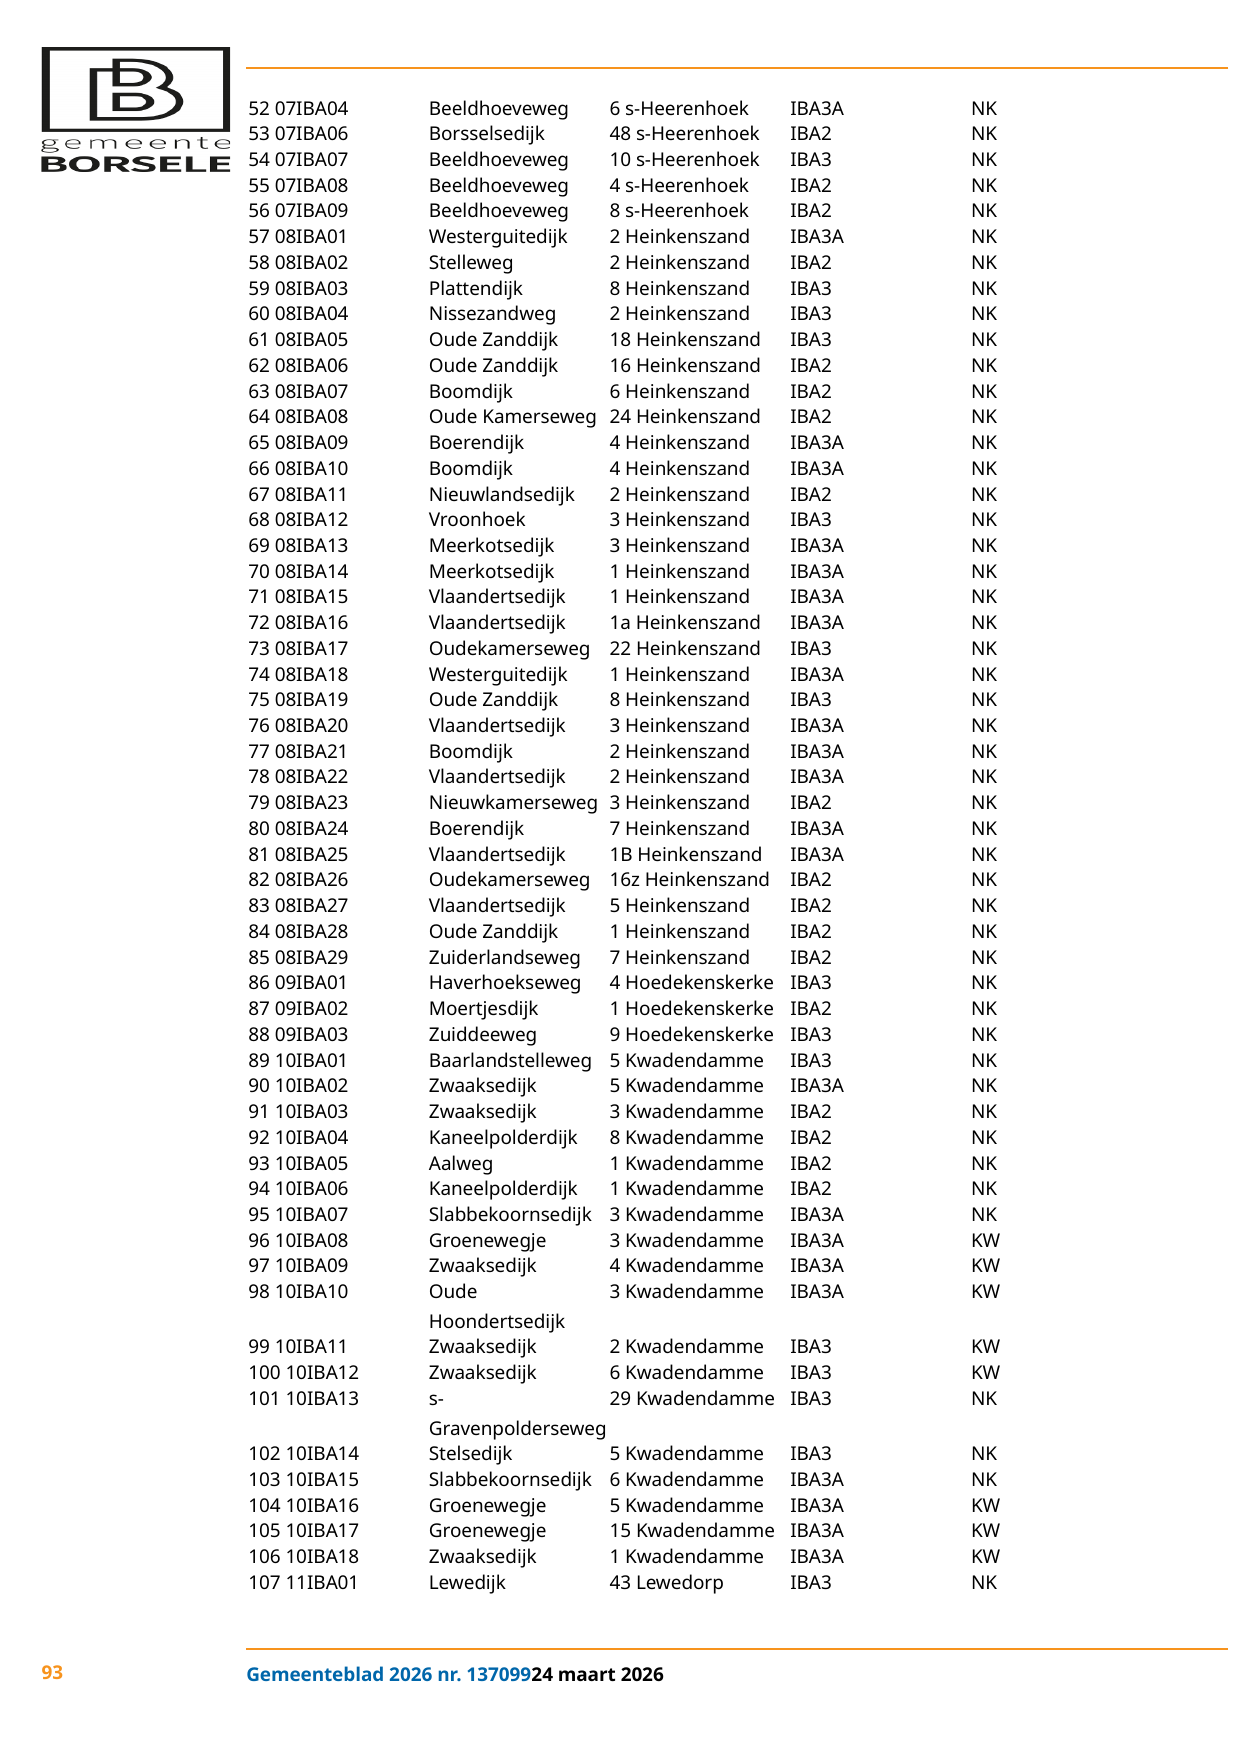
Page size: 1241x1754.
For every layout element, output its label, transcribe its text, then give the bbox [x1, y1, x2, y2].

table_cell 107 11IBA01 [248, 1569, 429, 1595]
table_cell 1 Heinkenszand [609, 584, 790, 609]
table_cell 22 Heinkenszand [609, 635, 790, 661]
table_cell NK [971, 790, 1152, 815]
table_cell 68 08IBA12 [248, 506, 429, 532]
table_cell 60 08IBA04 [248, 301, 429, 326]
table_cell 5 Kwadendamme [609, 1492, 790, 1518]
table_cell NK [971, 995, 1152, 1021]
table_cell 3 Heinkenszand [609, 532, 790, 558]
table_cell 6 Heinkenszand [609, 378, 790, 403]
table_cell Haverhoekseweg [429, 970, 609, 995]
table_cell IBA3 [790, 1440, 971, 1466]
table_cell Boerendijk [429, 815, 609, 841]
table_cell KW [971, 1492, 1152, 1518]
table_cell NK [971, 275, 1152, 301]
table_cell NK [971, 532, 1152, 558]
table_cell IBA3 [790, 1047, 971, 1072]
table_cell Westerguitedijk [429, 224, 609, 249]
table_cell Oude Zanddijk [429, 918, 609, 944]
table_cell Oude Hoondertsedijk [429, 1278, 609, 1334]
table_cell IBA3A [790, 429, 971, 455]
table_cell 7 Heinkenszand [609, 815, 790, 841]
table_cell Oudekamerseweg [429, 867, 609, 892]
table_cell 53 07IBA06 [248, 121, 429, 146]
table_cell Boomdijk [429, 378, 609, 403]
table_cell 77 08IBA21 [248, 738, 429, 764]
table_cell 80 08IBA24 [248, 815, 429, 841]
table_cell Boomdijk [429, 738, 609, 764]
table_cell NK [971, 95, 1152, 121]
table_cell 7 Heinkenszand [609, 944, 790, 969]
table_cell NK [971, 815, 1152, 841]
table_cell IBA2 [790, 1150, 971, 1175]
table_cell 106 10IBA18 [248, 1543, 429, 1569]
table_cell NK [971, 661, 1152, 687]
table_cell Zwaaksedijk [429, 1334, 609, 1359]
table_cell 74 08IBA18 [248, 661, 429, 687]
table_cell IBA2 [790, 1124, 971, 1150]
table_cell IBA2 [790, 918, 971, 944]
table_cell IBA2 [790, 121, 971, 146]
table_cell IBA3A [790, 661, 971, 687]
table_cell NK [971, 378, 1152, 403]
table_cell 58 08IBA02 [248, 249, 429, 275]
table_cell NK [971, 146, 1152, 172]
table_cell 4 s-Heerenhoek [609, 172, 790, 198]
table_cell IBA2 [790, 1175, 971, 1201]
table_cell 73 08IBA17 [248, 635, 429, 661]
table_cell 4 Kwadendamme [609, 1253, 790, 1278]
table_cell Slabbekoornsedijk [429, 1466, 609, 1492]
table_cell 72 08IBA16 [248, 609, 429, 635]
table_cell 4 Hoedekenskerke [609, 970, 790, 995]
table_cell 5 Heinkenszand [609, 893, 790, 918]
table_cell Vlaandertsedijk [429, 841, 609, 867]
table_cell IBA3A [790, 815, 971, 841]
table_cell Vlaandertsedijk [429, 764, 609, 789]
table_cell s-Gravenpolderseweg [429, 1385, 609, 1440]
table_cell 29 Kwadendamme [609, 1385, 790, 1440]
table_cell Oude Kamerseweg [429, 404, 609, 429]
table_cell Beeldhoeveweg [429, 198, 609, 223]
table_cell 56 07IBA09 [248, 198, 429, 223]
table_cell Beeldhoeveweg [429, 146, 609, 172]
table_cell 2 Heinkenszand [609, 301, 790, 326]
table_cell NK [971, 352, 1152, 378]
table_cell NK [971, 1175, 1152, 1201]
table_cell 96 10IBA08 [248, 1227, 429, 1253]
table_cell NK [971, 121, 1152, 146]
table_cell NK [971, 326, 1152, 352]
table_cell 6 s-Heerenhoek [609, 95, 790, 121]
table_cell Oude Zanddijk [429, 352, 609, 378]
table_cell IBA2 [790, 198, 971, 223]
table_cell Oudekamerseweg [429, 635, 609, 661]
table_cell Zuiderlandseweg [429, 944, 609, 969]
table_cell NK [971, 764, 1152, 789]
table_cell Vlaandertsedijk [429, 609, 609, 635]
table_cell Aalweg [429, 1150, 609, 1175]
table_cell NK [971, 970, 1152, 995]
table_cell Groenewegje [429, 1492, 609, 1518]
table_cell IBA2 [790, 481, 971, 506]
table_cell IBA3A [790, 1253, 971, 1278]
table_cell NK [971, 584, 1152, 609]
table_cell IBA3A [790, 1278, 971, 1334]
table_cell NK [971, 841, 1152, 867]
table_cell 65 08IBA09 [248, 429, 429, 455]
table_cell NK [971, 944, 1152, 969]
table_cell 8 Heinkenszand [609, 275, 790, 301]
table_cell 48 s-Heerenhoek [609, 121, 790, 146]
table_cell 1 Heinkenszand [609, 918, 790, 944]
table_cell Slabbekoornsedijk [429, 1201, 609, 1227]
table_cell IBA2 [790, 790, 971, 815]
table_cell IBA3 [790, 275, 971, 301]
table_cell 1 Kwadendamme [609, 1543, 790, 1569]
table_cell NK [971, 172, 1152, 198]
table_cell NK [971, 455, 1152, 481]
table_cell NK [971, 404, 1152, 429]
table_cell IBA2 [790, 944, 971, 969]
table_cell 2 Heinkenszand [609, 764, 790, 789]
table_cell 3 Heinkenszand [609, 790, 790, 815]
table_cell 3 Kwadendamme [609, 1098, 790, 1124]
table_cell 5 Kwadendamme [609, 1047, 790, 1072]
table_cell 95 10IBA07 [248, 1201, 429, 1227]
table_cell 101 10IBA13 [248, 1385, 429, 1440]
table_cell IBA3A [790, 584, 971, 609]
table_cell Zwaaksedijk [429, 1073, 609, 1098]
table_cell IBA2 [790, 995, 971, 1021]
table_cell IBA3A [790, 609, 971, 635]
table_cell 1a Heinkenszand [609, 609, 790, 635]
table_cell 79 08IBA23 [248, 790, 429, 815]
table_cell IBA3 [790, 301, 971, 326]
table_cell 2 Heinkenszand [609, 249, 790, 275]
table_cell 62 08IBA06 [248, 352, 429, 378]
table_cell 10 s-Heerenhoek [609, 146, 790, 172]
table_cell Westerguitedijk [429, 661, 609, 687]
table_cell IBA3 [790, 326, 971, 352]
table_cell NK [971, 1021, 1152, 1047]
table_cell 64 08IBA08 [248, 404, 429, 429]
table_cell NK [971, 481, 1152, 506]
table_cell Baarlandstelleweg [429, 1047, 609, 1072]
table_cell 3 Heinkenszand [609, 712, 790, 738]
table_cell KW [971, 1253, 1152, 1278]
table_cell 2 Heinkenszand [609, 481, 790, 506]
table_cell IBA3 [790, 1021, 971, 1047]
table_cell 1 Hoedekenskerke [609, 995, 790, 1021]
table_cell 103 10IBA15 [248, 1466, 429, 1492]
table_cell 76 08IBA20 [248, 712, 429, 738]
table_cell NK [971, 1569, 1152, 1595]
table_cell IBA3A [790, 455, 971, 481]
table_cell 78 08IBA22 [248, 764, 429, 789]
table_cell KW [971, 1278, 1152, 1334]
table_cell 4 Heinkenszand [609, 455, 790, 481]
table_cell IBA3A [790, 841, 971, 867]
table_cell IBA2 [790, 404, 971, 429]
table_cell IBA3 [790, 1334, 971, 1359]
table_cell Meerkotsedijk [429, 558, 609, 584]
table_cell KW [971, 1543, 1152, 1569]
table_cell 57 08IBA01 [248, 224, 429, 249]
table_cell 5 Kwadendamme [609, 1073, 790, 1098]
table_cell KW [971, 1334, 1152, 1359]
table_cell Nieuwkamerseweg [429, 790, 609, 815]
table_cell Borsselsedijk [429, 121, 609, 146]
table_cell NK [971, 712, 1152, 738]
table_cell Zwaaksedijk [429, 1098, 609, 1124]
table_cell Nieuwlandsedijk [429, 481, 609, 506]
table_cell Moertjesdijk [429, 995, 609, 1021]
table_cell 87 09IBA02 [248, 995, 429, 1021]
table_cell Zwaaksedijk [429, 1359, 609, 1385]
table_cell IBA3A [790, 1201, 971, 1227]
table_cell Boerendijk [429, 429, 609, 455]
table_cell 52 07IBA04 [248, 95, 429, 121]
table_cell IBA3 [790, 1385, 971, 1440]
table_cell 8 Kwadendamme [609, 1124, 790, 1150]
table_cell 5 Kwadendamme [609, 1440, 790, 1466]
table_cell IBA3A [790, 1466, 971, 1492]
table_cell Lewedijk [429, 1569, 609, 1595]
table_cell 16z Heinkenszand [609, 867, 790, 892]
table_cell NK [971, 558, 1152, 584]
table_cell 18 Heinkenszand [609, 326, 790, 352]
table_cell NK [971, 1385, 1152, 1440]
table_cell KW [971, 1227, 1152, 1253]
table_cell IBA2 [790, 172, 971, 198]
table_cell NK [971, 1201, 1152, 1227]
table_cell 6 Kwadendamme [609, 1359, 790, 1385]
table_cell 92 10IBA04 [248, 1124, 429, 1150]
table_cell IBA2 [790, 249, 971, 275]
table_cell IBA3 [790, 687, 971, 712]
table_cell IBA3 [790, 146, 971, 172]
table_cell 88 09IBA03 [248, 1021, 429, 1047]
table_cell IBA3A [790, 224, 971, 249]
table_cell 102 10IBA14 [248, 1440, 429, 1466]
table_cell IBA3A [790, 1492, 971, 1518]
table_cell 1B Heinkenszand [609, 841, 790, 867]
table_cell Kaneelpolderdijk [429, 1124, 609, 1150]
table_cell Vroonhoek [429, 506, 609, 532]
table_cell Beeldhoeveweg [429, 95, 609, 121]
table_cell 1 Kwadendamme [609, 1175, 790, 1201]
table_cell 2 Heinkenszand [609, 224, 790, 249]
table_cell 2 Heinkenszand [609, 738, 790, 764]
table_cell NK [971, 301, 1152, 326]
table_cell 54 07IBA07 [248, 146, 429, 172]
table_cell IBA2 [790, 1098, 971, 1124]
table_cell IBA2 [790, 893, 971, 918]
table_cell IBA3A [790, 1073, 971, 1098]
table_cell Boomdijk [429, 455, 609, 481]
table_cell IBA3A [790, 738, 971, 764]
table_cell NK [971, 224, 1152, 249]
table_cell Vlaandertsedijk [429, 893, 609, 918]
table_cell NK [971, 1124, 1152, 1150]
table_cell IBA2 [790, 867, 971, 892]
table_cell Zuiddeeweg [429, 1021, 609, 1047]
table_cell 104 10IBA16 [248, 1492, 429, 1518]
table_cell 69 08IBA13 [248, 532, 429, 558]
table_cell 99 10IBA11 [248, 1334, 429, 1359]
table_cell Nissezandweg [429, 301, 609, 326]
table_cell NK [971, 738, 1152, 764]
table_cell 15 Kwadendamme [609, 1518, 790, 1543]
table_cell 85 08IBA29 [248, 944, 429, 969]
table_cell IBA3 [790, 1569, 971, 1595]
table_cell IBA3A [790, 764, 971, 789]
table_cell NK [971, 429, 1152, 455]
table_cell Zwaaksedijk [429, 1543, 609, 1569]
table_cell IBA3A [790, 532, 971, 558]
table_cell Meerkotsedijk [429, 532, 609, 558]
table_cell 1 Heinkenszand [609, 661, 790, 687]
table_cell IBA3 [790, 506, 971, 532]
table_cell 84 08IBA28 [248, 918, 429, 944]
table_cell IBA3A [790, 1227, 971, 1253]
table_cell IBA2 [790, 378, 971, 403]
table_cell NK [971, 609, 1152, 635]
table_cell 91 10IBA03 [248, 1098, 429, 1124]
table_cell 93 10IBA05 [248, 1150, 429, 1175]
table_cell Kaneelpolderdijk [429, 1175, 609, 1201]
table_cell KW [971, 1359, 1152, 1385]
picture [41, 47, 231, 172]
table_cell 24 Heinkenszand [609, 404, 790, 429]
table_cell 43 Lewedorp [609, 1569, 790, 1595]
table_cell NK [971, 1047, 1152, 1072]
table_cell IBA3 [790, 1359, 971, 1385]
table_cell Stelleweg [429, 249, 609, 275]
table_cell NK [971, 198, 1152, 223]
table_cell 63 08IBA07 [248, 378, 429, 403]
table_cell Beeldhoeveweg [429, 172, 609, 198]
table_cell 75 08IBA19 [248, 687, 429, 712]
table_cell 82 08IBA26 [248, 867, 429, 892]
table_cell 66 08IBA10 [248, 455, 429, 481]
table_cell 100 10IBA12 [248, 1359, 429, 1385]
table_cell 9 Hoedekenskerke [609, 1021, 790, 1047]
table_cell IBA3A [790, 1518, 971, 1543]
table_cell NK [971, 893, 1152, 918]
table_cell Groenewegje [429, 1518, 609, 1543]
table_cell 1 Kwadendamme [609, 1150, 790, 1175]
table_cell 86 09IBA01 [248, 970, 429, 995]
table_cell 70 08IBA14 [248, 558, 429, 584]
table_cell NK [971, 867, 1152, 892]
table_cell 55 07IBA08 [248, 172, 429, 198]
table_cell NK [971, 1098, 1152, 1124]
table_cell 94 10IBA06 [248, 1175, 429, 1201]
table_cell NK [971, 506, 1152, 532]
table_cell 90 10IBA02 [248, 1073, 429, 1098]
table_cell IBA2 [790, 352, 971, 378]
table_cell NK [971, 918, 1152, 944]
table_cell 3 Heinkenszand [609, 506, 790, 532]
table_cell IBA3A [790, 1543, 971, 1569]
table_cell 83 08IBA27 [248, 893, 429, 918]
table_cell 1 Heinkenszand [609, 558, 790, 584]
table_cell Oude Zanddijk [429, 326, 609, 352]
table_cell 3 Kwadendamme [609, 1227, 790, 1253]
table_cell NK [971, 635, 1152, 661]
table_cell IBA3A [790, 558, 971, 584]
table_cell 3 Kwadendamme [609, 1278, 790, 1334]
table_cell 89 10IBA01 [248, 1047, 429, 1072]
table_cell Stelsedijk [429, 1440, 609, 1466]
table_cell 16 Heinkenszand [609, 352, 790, 378]
table_cell Oude Zanddijk [429, 687, 609, 712]
table_cell 67 08IBA11 [248, 481, 429, 506]
table_cell IBA3A [790, 712, 971, 738]
table_cell 98 10IBA10 [248, 1278, 429, 1334]
table_cell Vlaandertsedijk [429, 712, 609, 738]
table_cell IBA3 [790, 635, 971, 661]
table_cell 6 Kwadendamme [609, 1466, 790, 1492]
table_cell Groenewegje [429, 1227, 609, 1253]
table_cell NK [971, 249, 1152, 275]
table_cell 105 10IBA17 [248, 1518, 429, 1543]
table_cell NK [971, 687, 1152, 712]
table_cell Zwaaksedijk [429, 1253, 609, 1278]
table_cell IBA3A [790, 95, 971, 121]
table_cell KW [971, 1518, 1152, 1543]
table_cell NK [971, 1073, 1152, 1098]
table_cell Plattendijk [429, 275, 609, 301]
table_cell Vlaandertsedijk [429, 584, 609, 609]
table_cell NK [971, 1440, 1152, 1466]
table_cell 71 08IBA15 [248, 584, 429, 609]
table_cell 4 Heinkenszand [609, 429, 790, 455]
table_cell 2 Kwadendamme [609, 1334, 790, 1359]
table_cell 8 Heinkenszand [609, 687, 790, 712]
table_cell 81 08IBA25 [248, 841, 429, 867]
table_cell 61 08IBA05 [248, 326, 429, 352]
table_cell 8 s-Heerenhoek [609, 198, 790, 223]
table_cell 59 08IBA03 [248, 275, 429, 301]
table_cell NK [971, 1150, 1152, 1175]
table_cell 3 Kwadendamme [609, 1201, 790, 1227]
table_cell 97 10IBA09 [248, 1253, 429, 1278]
table_cell NK [971, 1466, 1152, 1492]
table_cell IBA3 [790, 970, 971, 995]
